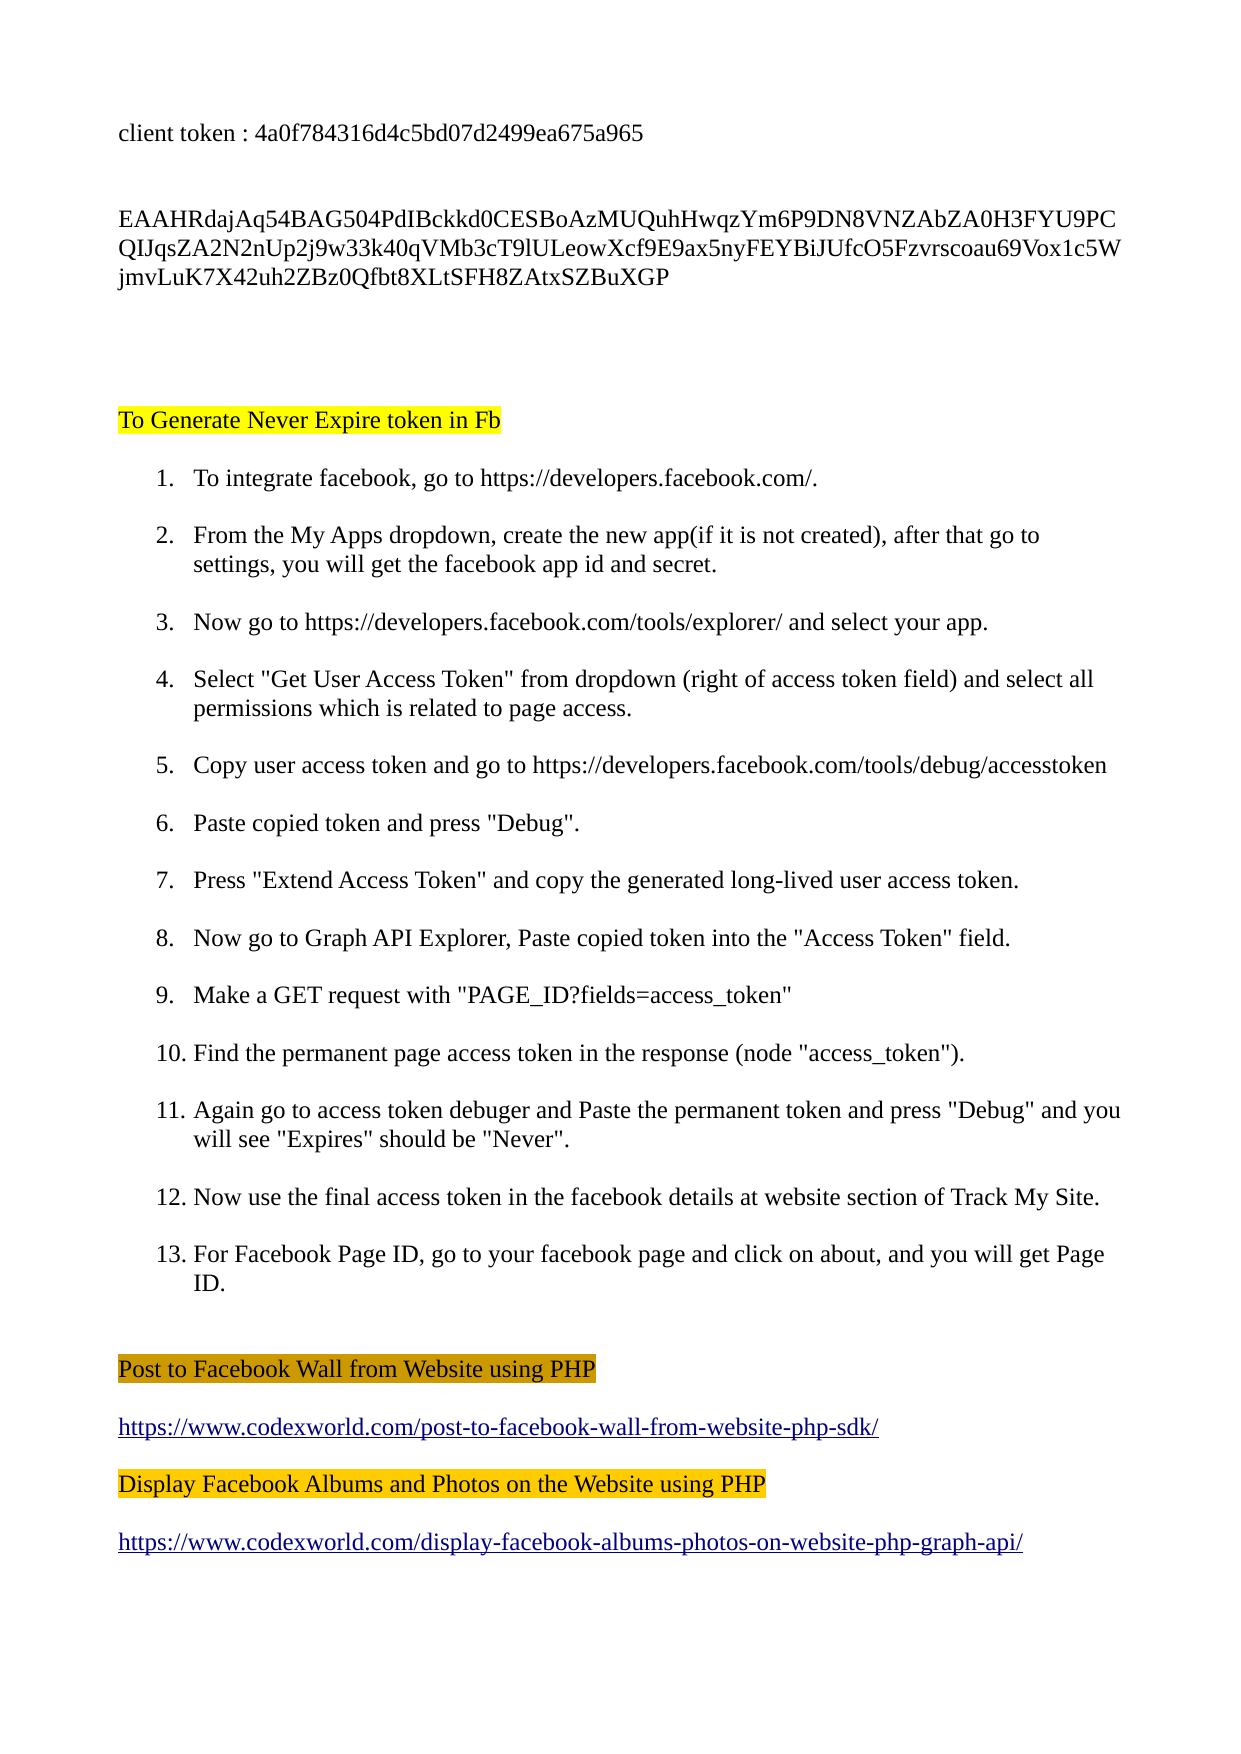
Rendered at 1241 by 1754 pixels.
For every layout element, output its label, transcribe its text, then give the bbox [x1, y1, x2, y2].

list For Facebook Page ID, go to your facebook page and click on about, and you will get Page ID. [156, 1239, 1122, 1297]
list Now go to https://developers.facebook.com/tools/explorer/ and select your app. [156, 607, 1122, 636]
list From the My Apps dropdown, create the new app(if it is not created), after that go to settings, you will get the facebook app id and secret. [156, 521, 1122, 578]
list Select "Get User Access Token" from dropdown (right of access token field) and select all permissions which is related to page access. [156, 664, 1122, 722]
list Press "Extend Access Token" and copy the generated long-lived user access token. [156, 866, 1122, 894]
list Now use the final access token in the facebook details at website section of Track My Site. [156, 1182, 1122, 1211]
text EAAHRdajAq54BAG504PdIBckkd0CESBoAzMUQuhHwqzYm6P9DN8VNZAbZA0H3FYU9PCQIJqsZA2N2nUp2j9w33k40qVMb3cT9lULeowXcf9E9ax5nyFEYBiJUfcO5Fzvrscoau69Vox1c5WjmvLuK7X42uh2ZBz0Qfbt8XLtSFH8ZAtxSZBuXGP [118, 204, 1122, 291]
text client token : 4a0f784316d4c5bd07d2499ea675a965 [118, 118, 1122, 147]
list Again go to access token debuger and Paste the permanent token and press "Debug" and you will see "Expires" should be "Never". [156, 1096, 1122, 1153]
text To Generate Never Expire token in Fb [118, 406, 1122, 434]
text https://www.codexworld.com/post-to-facebook-wall-from-website-php-sdk/ [118, 1412, 1122, 1441]
list Paste copied token and press "Debug". [156, 808, 1122, 837]
list To integrate facebook, go to https://developers.facebook.com/. [156, 463, 1122, 492]
list Copy user access token and go to https://developers.facebook.com/tools/debug/accesstoken [156, 751, 1122, 779]
text https://www.codexworld.com/display-facebook-albums-photos-on-website-php-graph-api/ [118, 1527, 1122, 1556]
list Find the permanent page access token in the response (node "access_token"). [156, 1038, 1122, 1067]
text Post to Facebook Wall from Website using PHP [118, 1354, 1122, 1383]
text Display Facebook Albums and Photos on the Website using PHP [118, 1469, 1122, 1498]
list Now go to Graph API Explorer, Paste copied token into the "Access Token" field. [156, 923, 1122, 952]
list Make a GET request with "PAGE_ID?fields=access_token" [156, 981, 1122, 1009]
